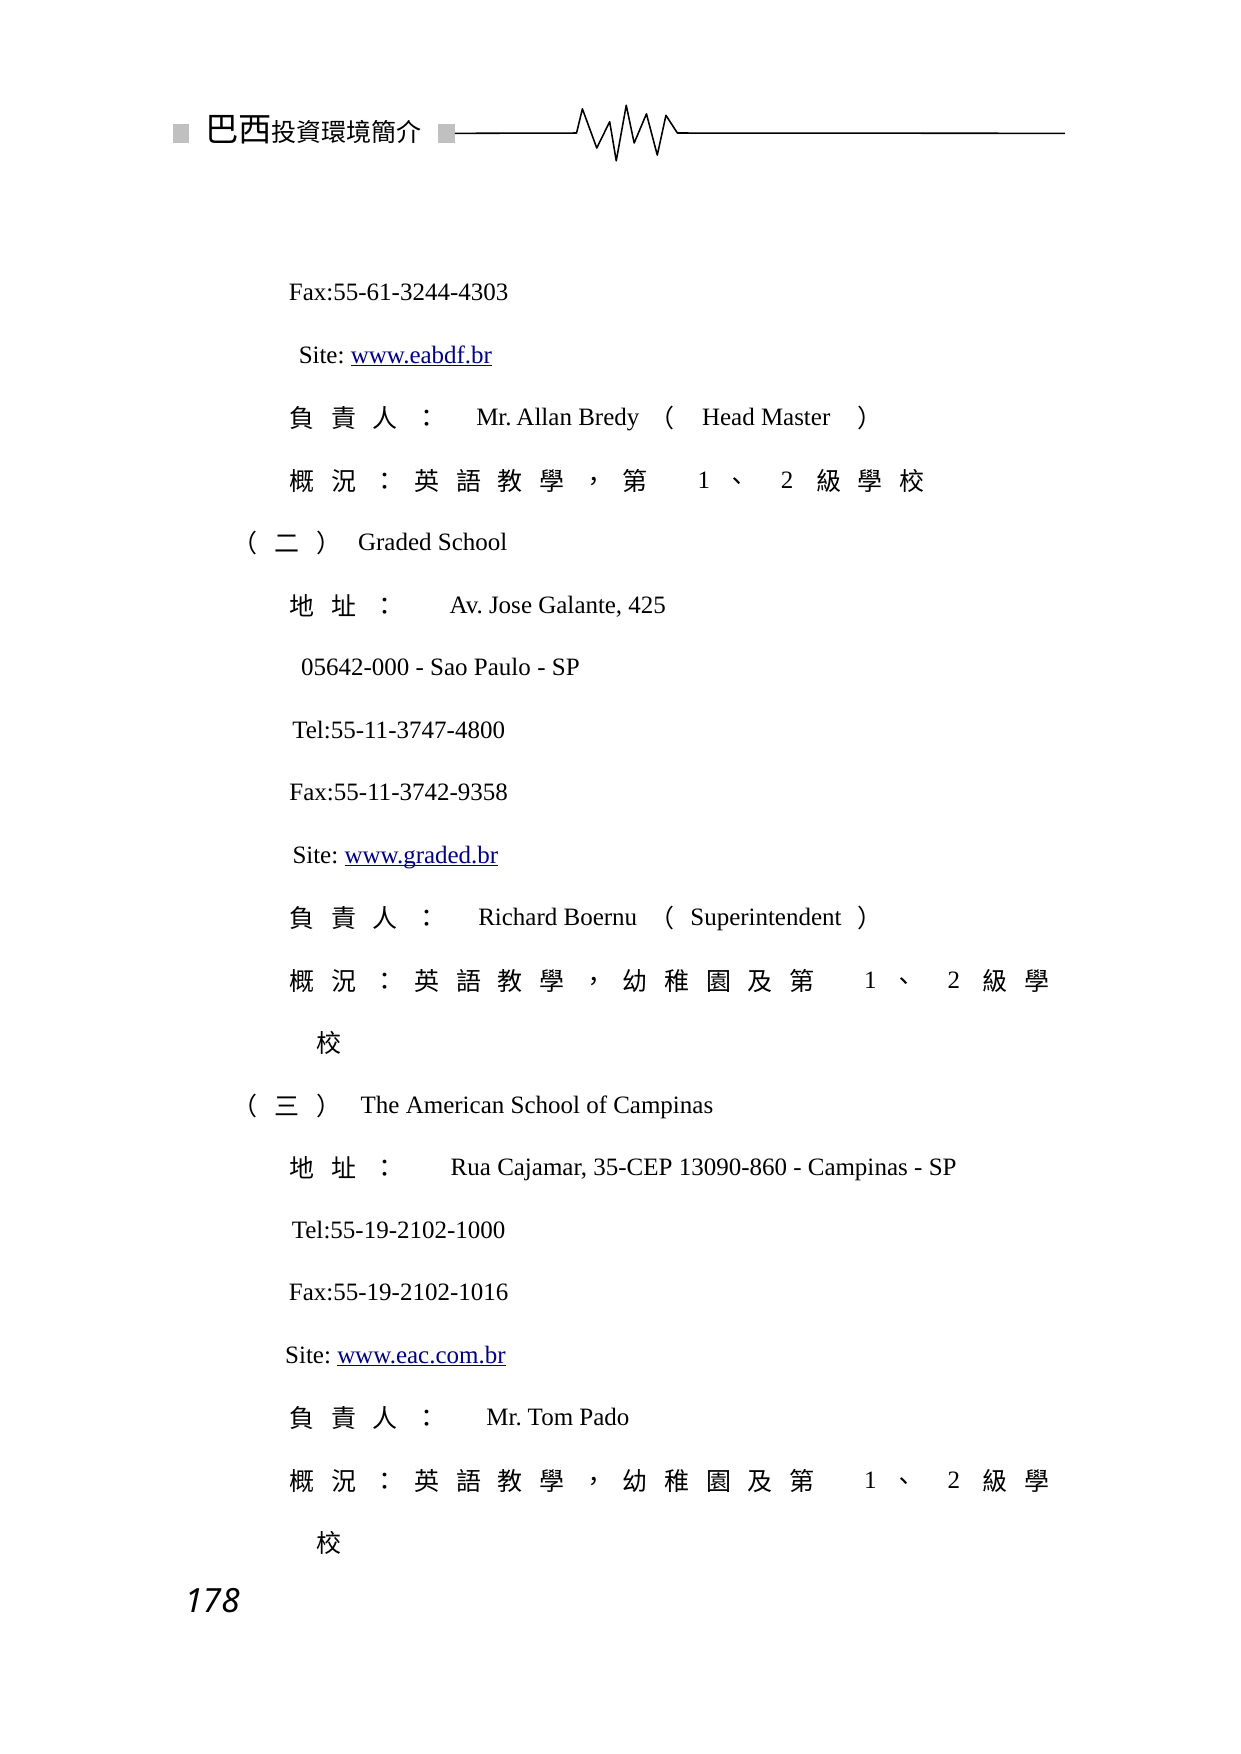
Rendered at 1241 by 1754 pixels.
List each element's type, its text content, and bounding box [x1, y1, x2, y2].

text Tel:55-11-3747-4800 [207, 688, 1058, 750]
text 概況：英語教學，幼稚園及第1、2級學校 [207, 1438, 1058, 1563]
text （三）The American School of Campinas [207, 1063, 1058, 1125]
text 地址：Av. Jose Galante, 425 [207, 563, 1058, 625]
text Fax:55-11-3742-9358 [207, 750, 1058, 813]
text Fax:55-61-3244-4303 [207, 250, 1058, 313]
text Tel:55-19-2102-1000 [207, 1188, 1058, 1250]
text 05642-000 - Sao Paulo - SP [207, 625, 1058, 688]
text 負責人：Mr. Tom Pado [207, 1375, 1058, 1438]
text 負責人：Mr. Allan Bredy（Head Master） [207, 375, 1058, 438]
text Site: www.graded.br [207, 813, 1058, 875]
text 概況：英語教學，幼稚園及第1、2級學校 [207, 938, 1058, 1063]
text Site: www.eac.com.br [207, 1313, 1058, 1375]
text 負責人：Richard Boernu（Superintendent） [207, 875, 1058, 938]
text Fax:55-19-2102-1016 [207, 1250, 1058, 1313]
text （二）Graded School [207, 500, 1058, 563]
text 概況：英語教學，第1、2級學校 [207, 438, 1058, 500]
text 地址：Rua Cajamar, 35-CEP 13090-860 - Campinas - SP [207, 1125, 1058, 1188]
text Site: www.eabdf.br [207, 313, 1058, 375]
